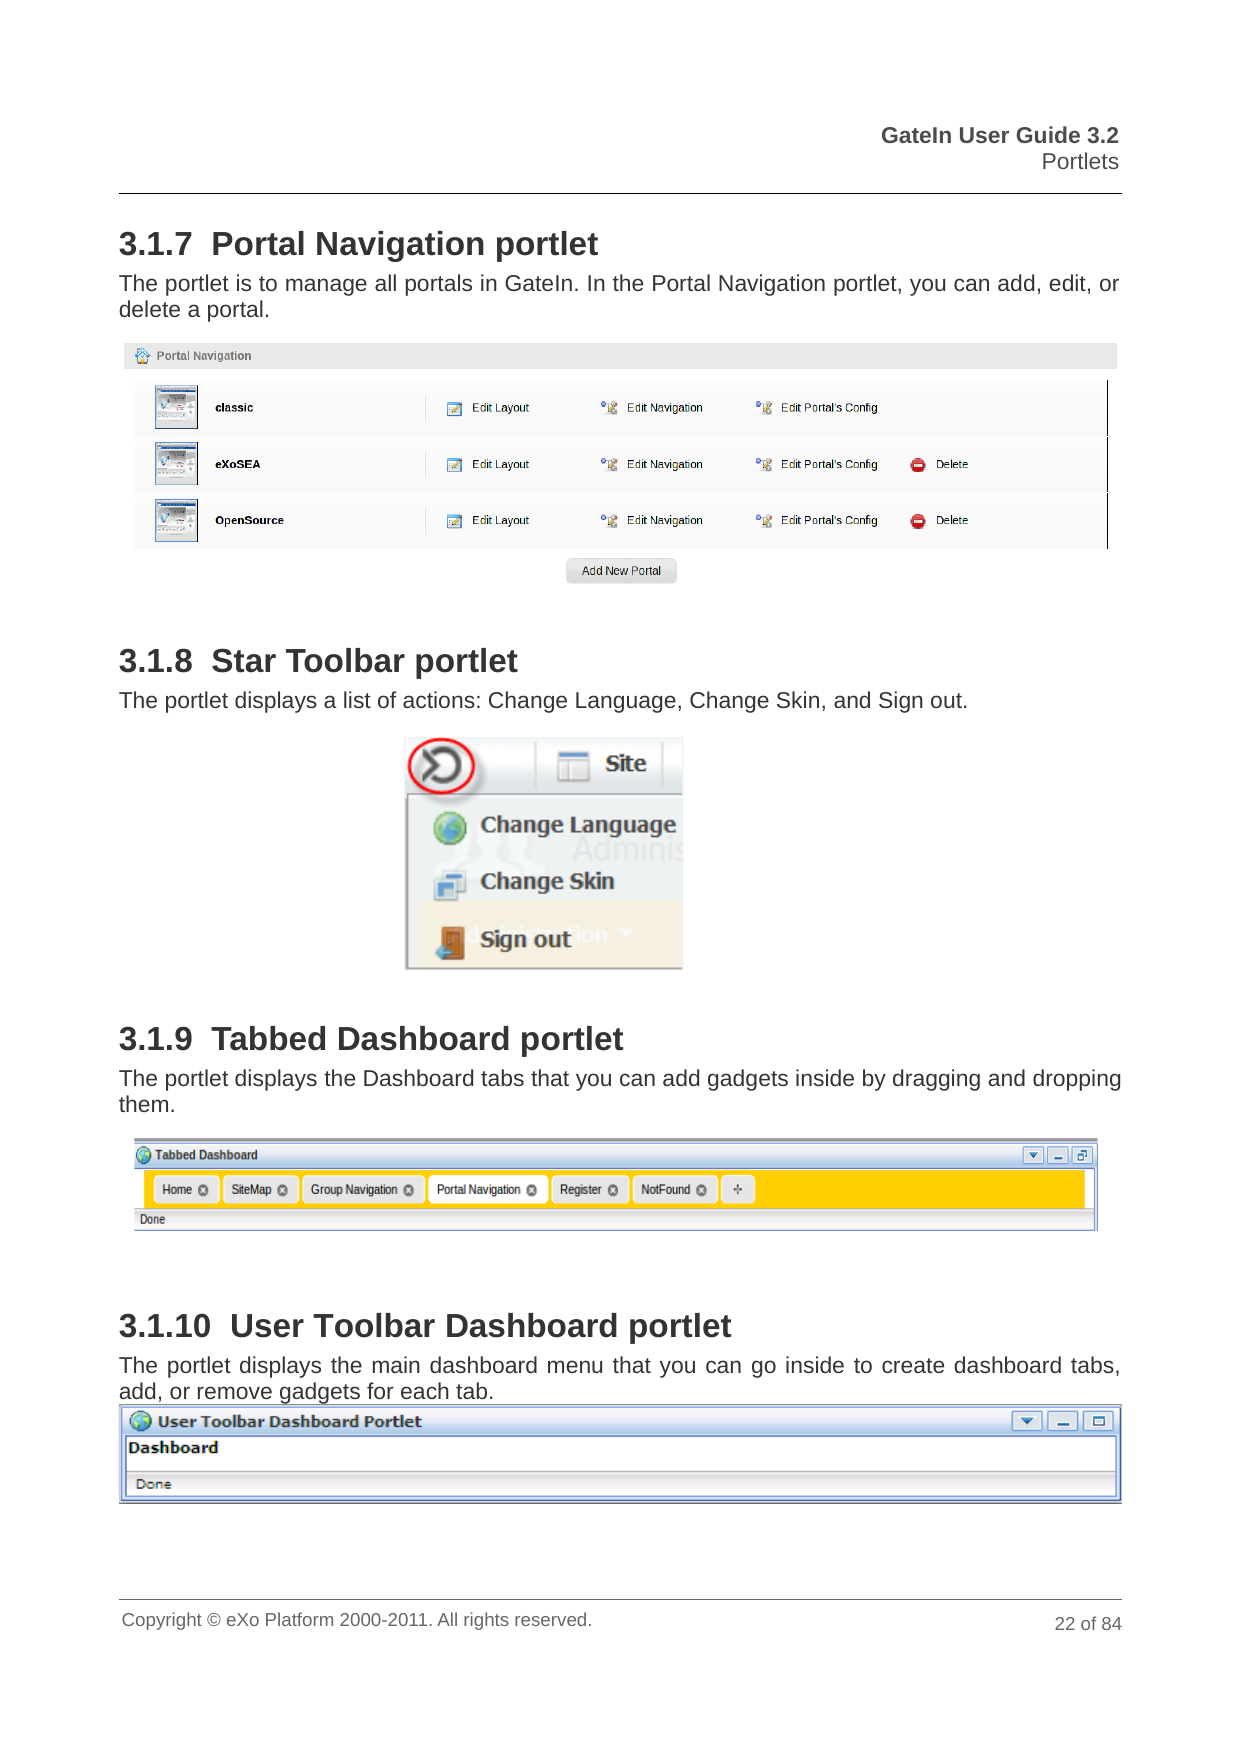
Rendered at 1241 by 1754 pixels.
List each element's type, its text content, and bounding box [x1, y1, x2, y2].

subtitle User Toolbar Dashboard portlet [118, 1306, 1122, 1344]
subtitle Portal Navigation portlet [118, 223, 1122, 262]
subtitle Tabbed Dashboard portlet [118, 1019, 1122, 1057]
picture [134, 1138, 1098, 1231]
text The portlet displays a list of actions: Change Language, Change Skin, and Sign out. [118, 687, 1122, 714]
text The portlet displays the Dashboard tabs that you can add gadgets inside by dragging and dropping them. [118, 1065, 1122, 1118]
picture [118, 1404, 1123, 1504]
text The portlet is to manage all portals in GateIn. In the Portal Navigation portlet, you can add, edit, or delete a portal. [118, 269, 1122, 322]
subtitle Star Toolbar portlet [118, 642, 1122, 680]
text The portlet displays the main dashboard menu that you can go inside to create dashboard tabs, add, or remove gadgets for each tab. [118, 1352, 1122, 1404]
picture [124, 343, 1118, 601]
picture [404, 737, 684, 971]
